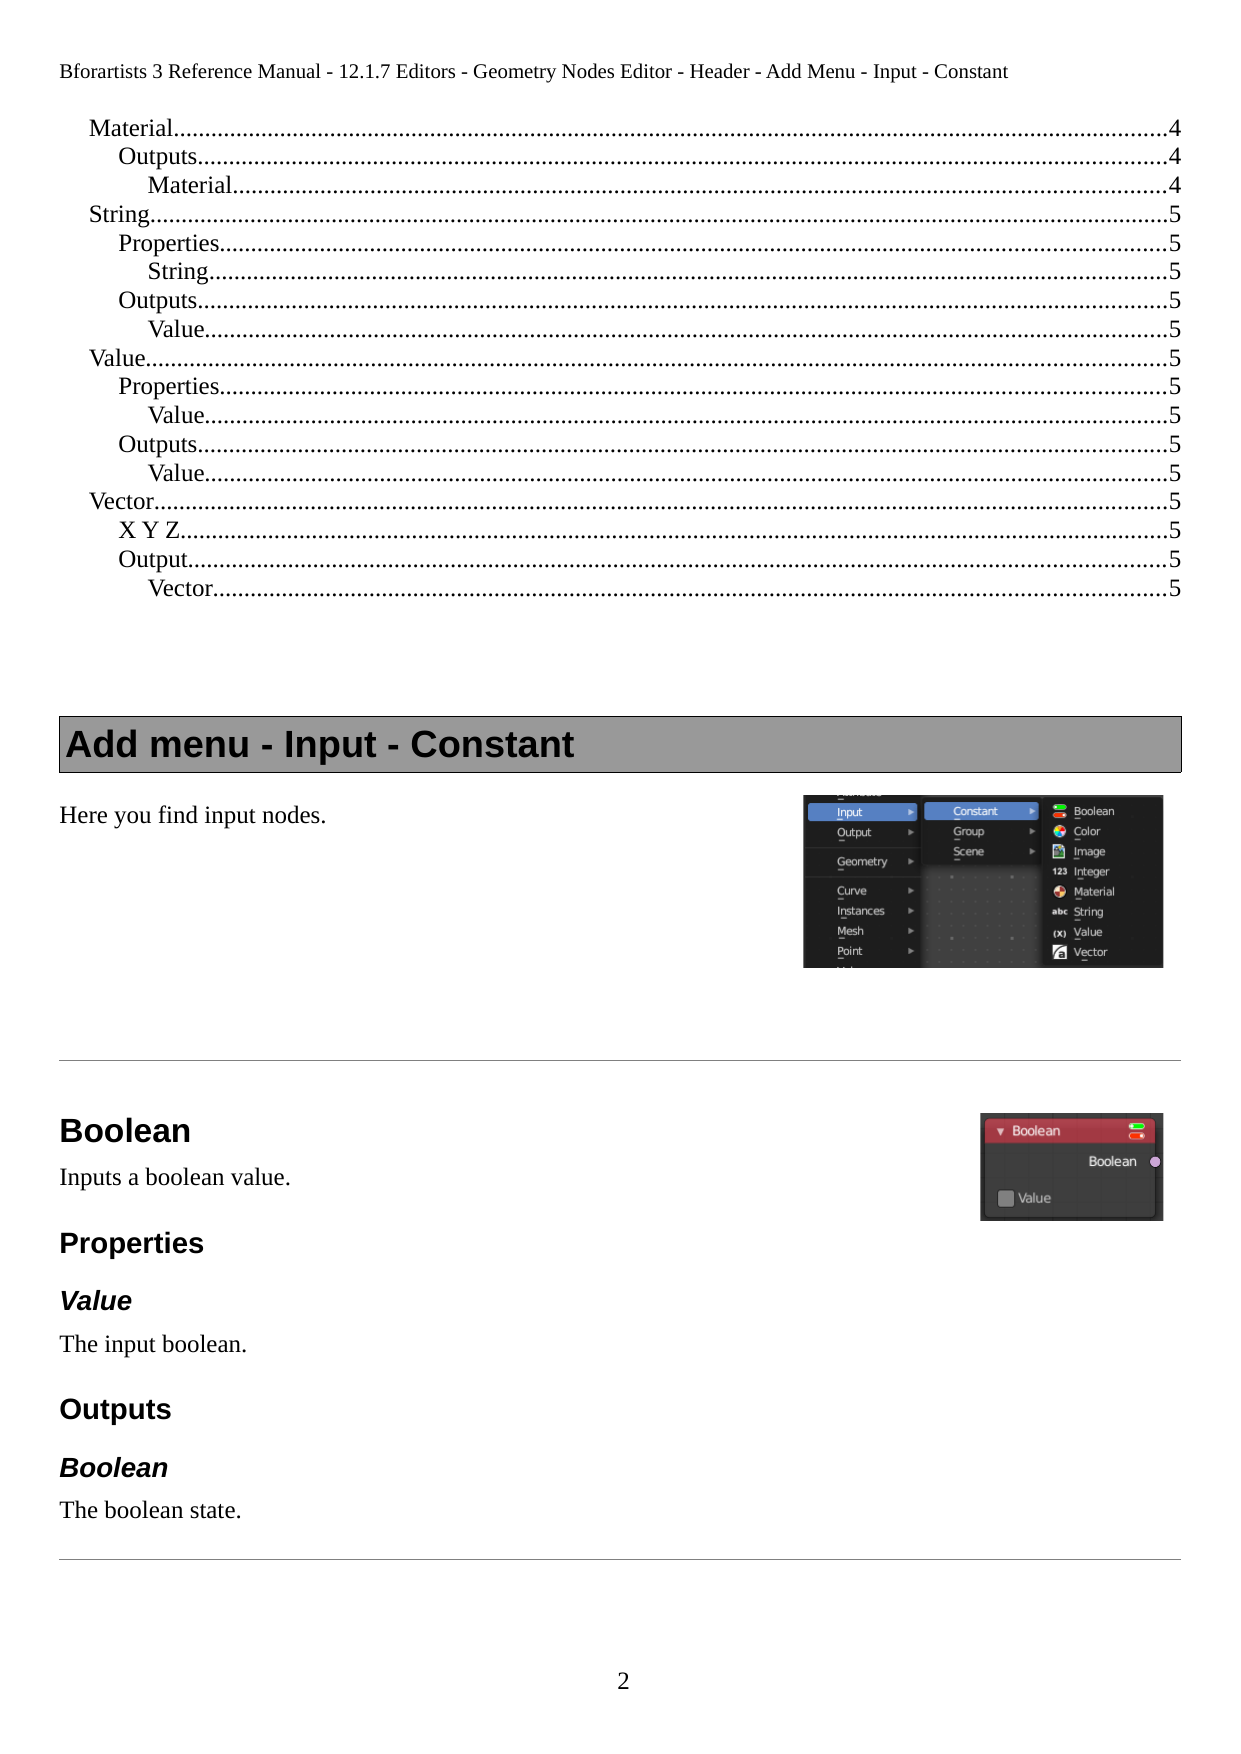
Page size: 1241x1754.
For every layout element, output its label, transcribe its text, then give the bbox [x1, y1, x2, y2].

text The boolean state. [59, 1495, 1181, 1524]
text Outputs 5 [118, 285, 1181, 314]
text Here you find input nodes. [59, 800, 803, 829]
picture [803, 795, 1164, 968]
subtitle Value [59, 1284, 1181, 1316]
text Output 5 [118, 544, 1181, 573]
text [1164, 1162, 1181, 1191]
text Material 4 [147, 170, 1181, 199]
text Outputs 5 [118, 429, 1181, 458]
text Inputs a boolean value. [59, 1162, 980, 1191]
picture [980, 1113, 1164, 1221]
subtitle Properties [59, 1226, 1181, 1259]
text Value 5 [147, 314, 1181, 343]
text Properties 5 [118, 371, 1181, 400]
text Vector 5 [88, 486, 1181, 515]
text Outputs 4 [118, 141, 1181, 170]
text The input boolean. [59, 1329, 1181, 1357]
text Vector 5 [147, 573, 1181, 601]
subtitle Outputs [59, 1392, 1181, 1426]
text Value 5 [147, 458, 1181, 486]
subtitle Boolean [59, 1111, 1181, 1149]
text X Y Z 5 [118, 515, 1181, 544]
text Material 4 [88, 113, 1181, 141]
text String 5 [88, 199, 1181, 228]
text Properties 5 [118, 228, 1181, 256]
text String 5 [147, 256, 1181, 285]
table_header Add menu - Input - Constant [60, 717, 1181, 772]
text Value 5 [147, 400, 1181, 429]
subtitle Boolean [59, 1451, 1181, 1483]
text Value 5 [88, 343, 1181, 371]
